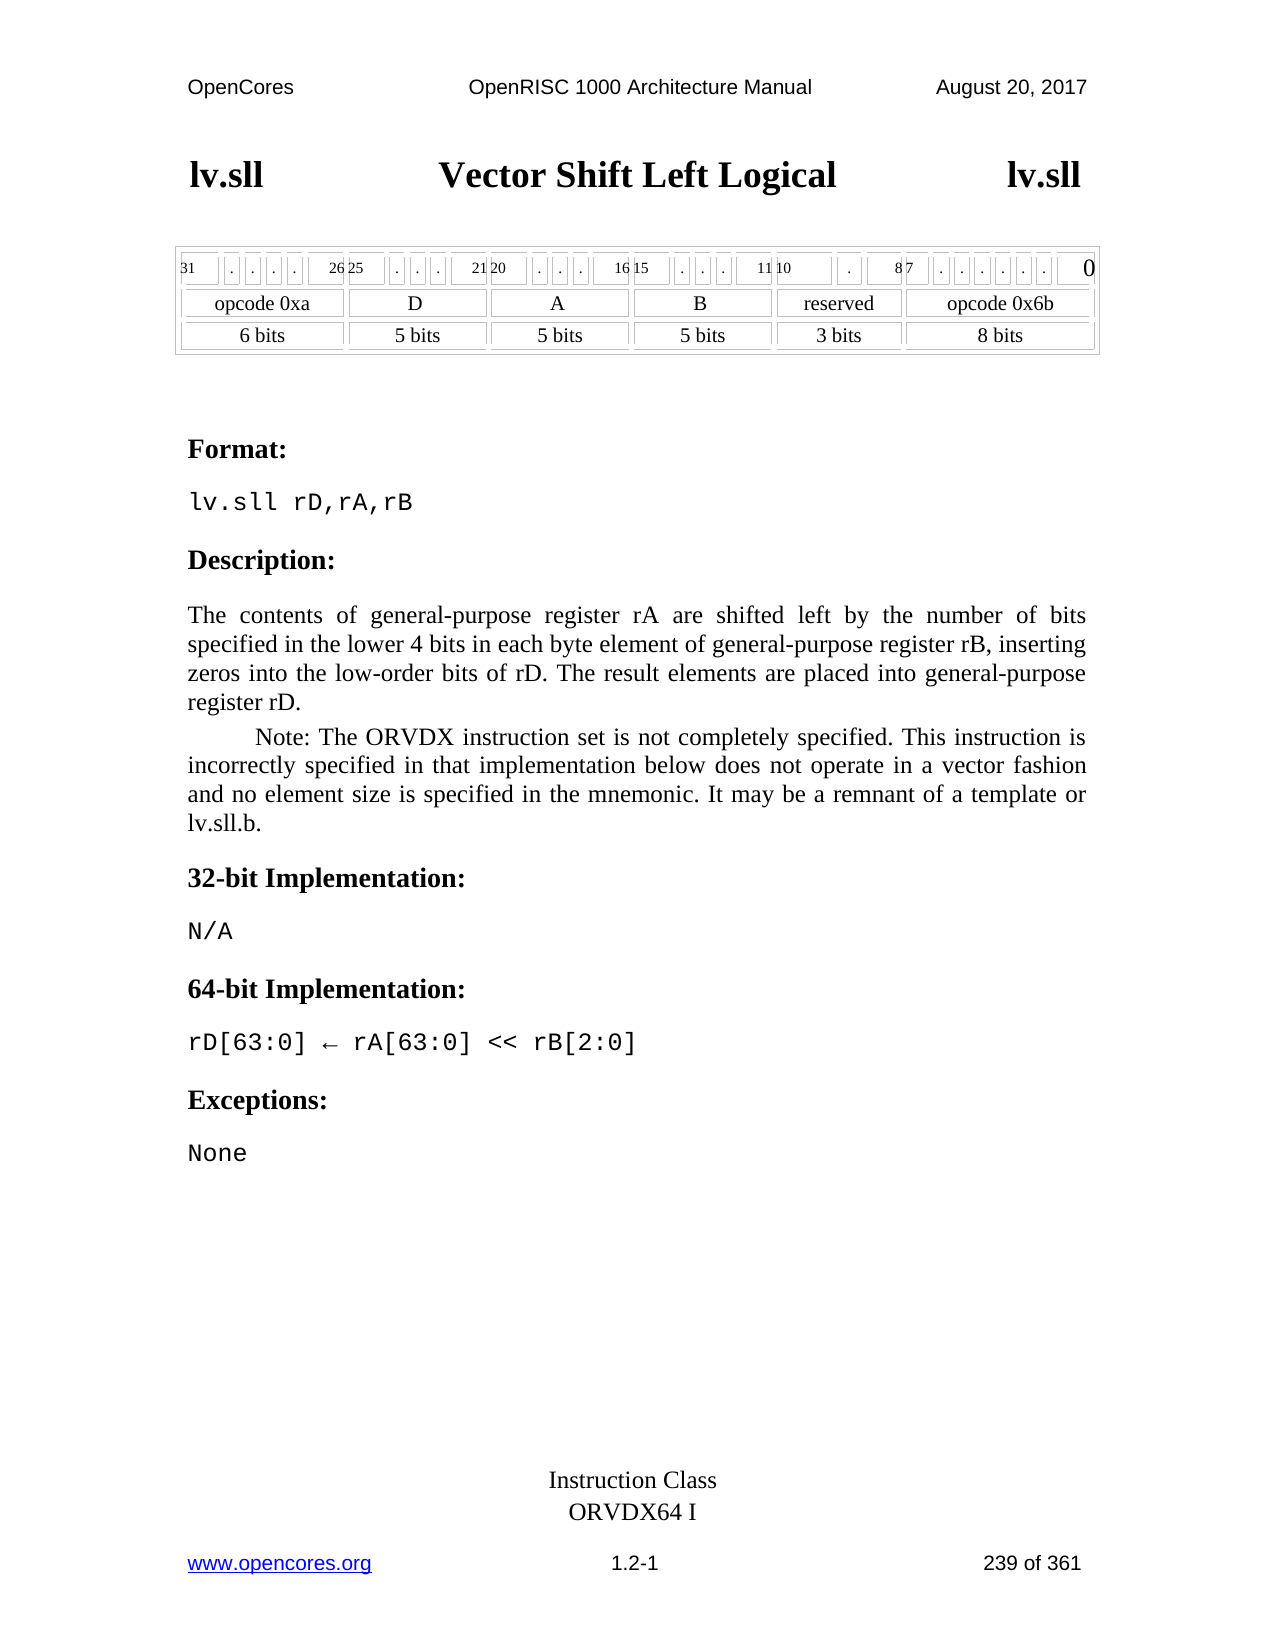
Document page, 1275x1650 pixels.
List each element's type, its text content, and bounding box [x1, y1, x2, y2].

text 64-bit Implementation: [187, 972, 1087, 1005]
text Format: [187, 432, 1087, 464]
text lv.sll rD,rA,rB [187, 489, 1087, 518]
text Note: The ORVDX instruction set is not completely specified. This instruction is incorrectly specified in that implementation below does not operate in a vector fashion and no element size is specified in the mnemonic. It may be a remnant of a template or lv.sll.b. [187, 722, 1087, 837]
text None [187, 1140, 1087, 1169]
text N/A [187, 919, 1087, 947]
text Description: [187, 543, 1087, 575]
text 32-bit Implementation: [187, 862, 1087, 894]
text Exceptions: [187, 1083, 1087, 1115]
text The contents of general-purpose register rA are shifted left by the number of bits specified in the lower 4 bits in each byte element of general-purpose register rB, inserting zeros into the low-order bits of rD. The result elements are placed into general-purpose register rD. [187, 600, 1087, 715]
text rD[63:0] ← rA[63:0] << rB[2:0] [187, 1030, 1087, 1058]
